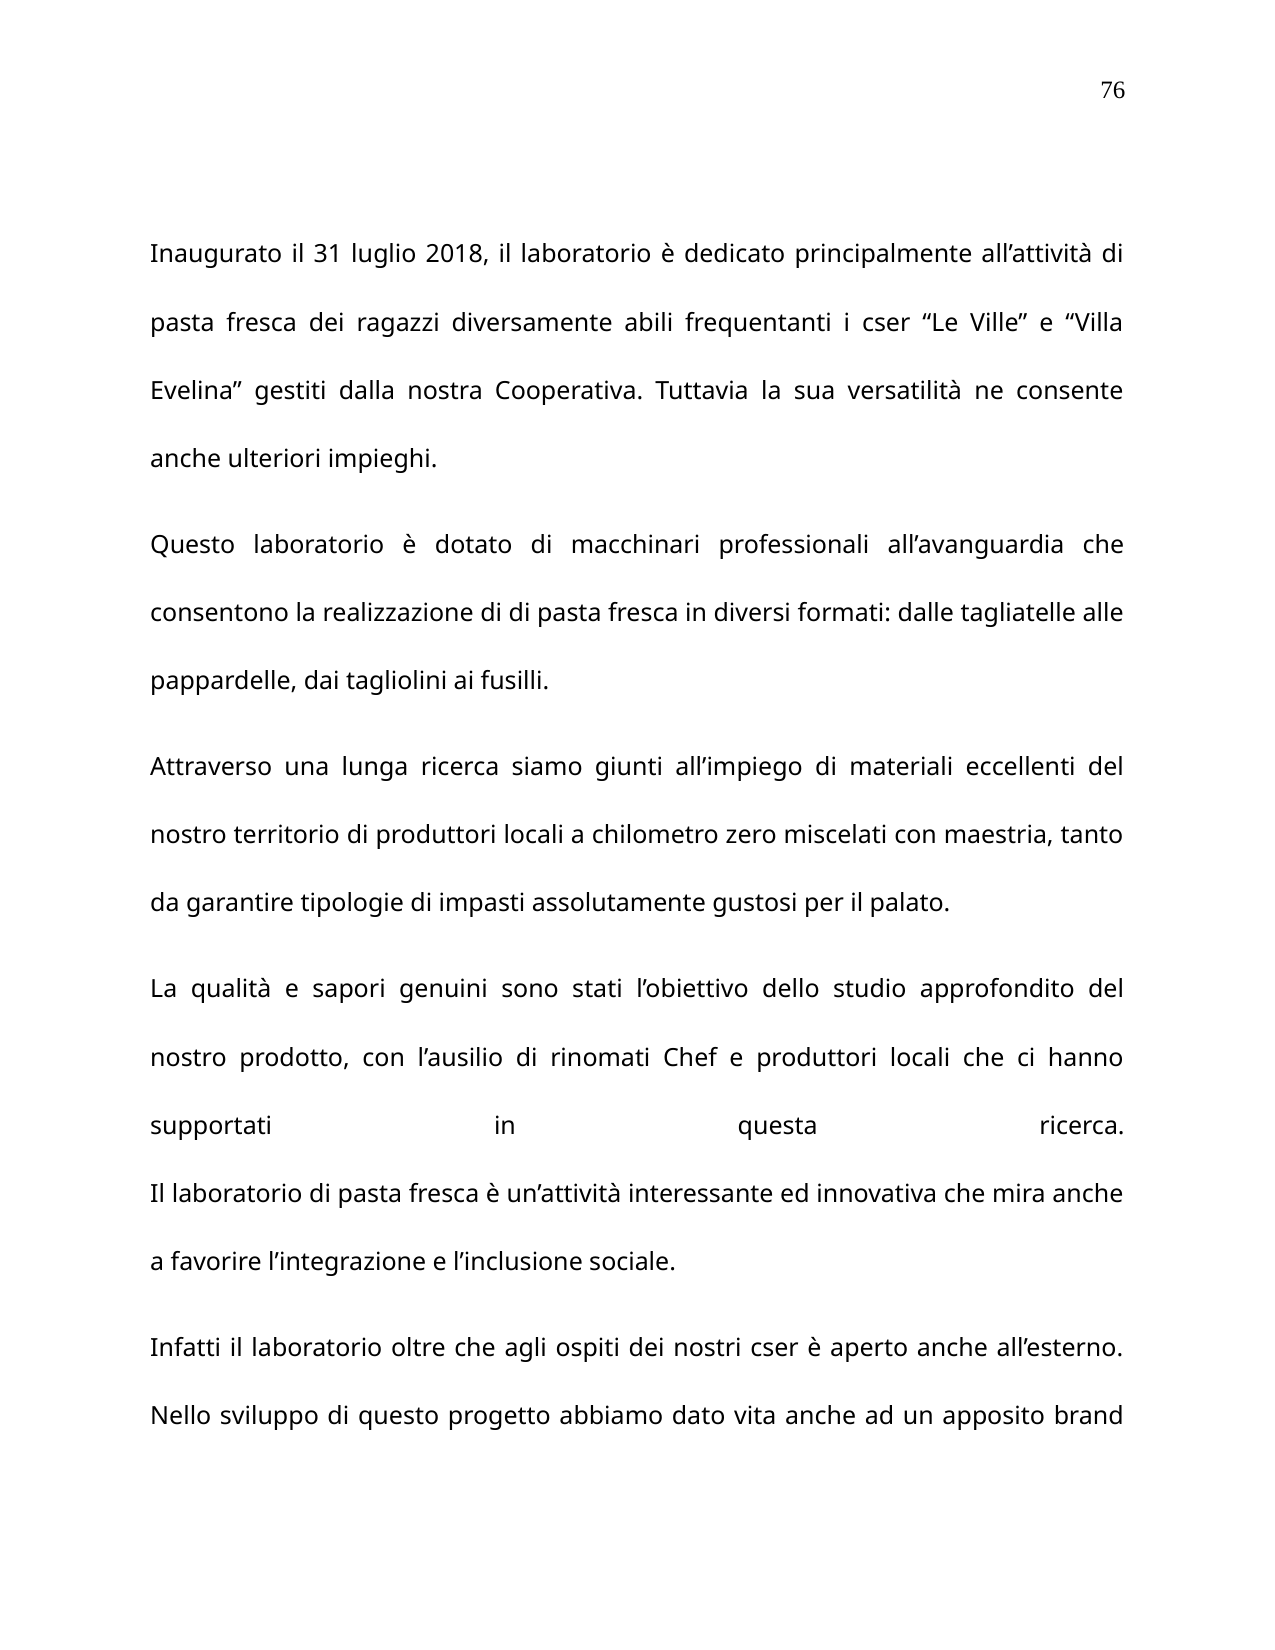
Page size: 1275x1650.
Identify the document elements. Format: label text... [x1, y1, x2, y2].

text Inaugurato il 31 luglio 2018, il laboratorio è dedicato principalmente all’attività di pasta fresca dei ragazzi diversamente abili frequentanti i cser “Le Ville” e “Villa Evelina” gestiti dalla nostra Cooperativa. Tuttavia la sua versatilità ne consente anche ulteriori impieghi. [150, 236, 1125, 474]
text Infatti il laboratorio oltre che agli ospiti dei nostri cser è aperto anche all’esterno. Nello sviluppo di questo progetto abbiamo dato vita anche ad un apposito brand [150, 1329, 1125, 1432]
text Attraverso una lunga ricerca siamo giunti all’impiego di materiali eccellenti del nostro territorio di produttori locali a chilometro zero miscelati con maestria, tanto da garantire tipologie di impasti assolutamente gustosi per il palato. [150, 749, 1125, 919]
text Questo laboratorio è dotato di macchinari professionali all’avanguardia che consentono la realizzazione di di pasta fresca in diversi formati: dalle tagliatelle alle pappardelle, dai tagliolini ai fusilli. [150, 526, 1125, 697]
text La qualità e sapori genuini sono stati l’obiettivo dello studio approfondito del nostro prodotto, con l’ausilio di rinomati Chef e produttori locali che ci hanno supportati in questa ricerca. Il laboratorio di pasta fresca è un’attività interessante ed innovativa che mira anche a favorire l’integrazione e l’inclusione sociale. [150, 971, 1125, 1278]
